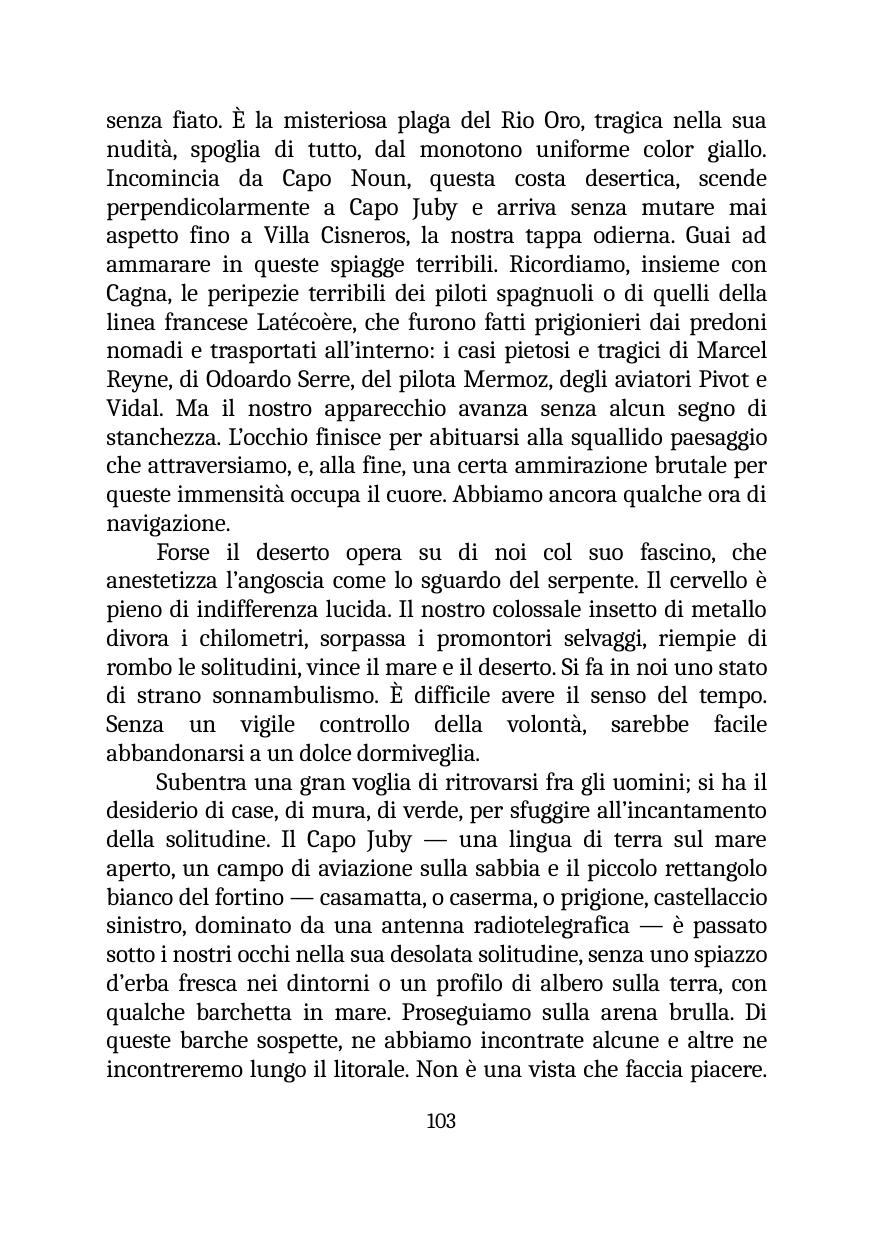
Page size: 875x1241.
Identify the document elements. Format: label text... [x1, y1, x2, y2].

text senza fiato. È la misteriosa plaga del Rio Oro, tragica nella sua nudità, spoglia di tutto, dal monotono uniforme color giallo. Incomincia da Capo Noun, questa costa desertica, scende perpendicolarmente a Capo Juby e arriva senza mutare mai aspetto fino a Villa Cisneros, la nostra tappa odierna. Guai ad ammarare in queste spiagge terribili. Ricordiamo, insieme con Cagna, le peripezie terribili dei piloti spagnuoli o di quelli della linea francese Latécoère, che furono fatti prigionieri dai predoni nomadi e trasportati all’interno: i casi pietosi e tragici di Marcel Reyne, di Odoardo Serre, del pilota Mermoz, degli aviatori Pivot e Vidal. Ma il nostro apparecchio avanza senza alcun segno di stanchezza. L’occhio finisce per abituarsi alla squallido paesaggio che attraversiamo, e, alla fine, una certa ammirazione brutale per queste immensità occupa il cuore. Abbiamo ancora qualche ora di navigazione. [106, 106, 768, 537]
text Forse il deserto opera su di noi col suo fascino, che anestetizza l’angoscia come lo sguardo del serpente. Il cervello è pieno di indifferenza lucida. Il nostro colossale insetto di metallo divora i chilometri, sorpassa i promontori selvaggi, riempie di rombo le solitudini, vince il mare e il deserto. Si fa in noi uno stato di strano sonnambulismo. È difficile avere il senso del tempo. Senza un vigile controllo della volontà, sarebbe facile abbandonarsi a un dolce dormiveglia. [106, 537, 768, 767]
text Subentra una gran voglia di ritrovarsi fra gli uomini; si ha il desiderio di case, di mura, di verde, per sfuggire all’incantamento della solitudine. Il Capo Juby — una lingua di terra sul mare aperto, un campo di aviazione sulla sabbia e il piccolo rettangolo bianco del fortino — casamatta, o caserma, o prigione, castellaccio sinistro, dominato da una antenna radiotelegrafica — è passato sotto i nostri occhi nella sua desolata solitudine, senza uno spiazzo d’erba fresca nei dintorni o un profilo di albero sulla terra, con qualche barchetta in mare. Proseguiamo sulla arena brulla. Di queste barche sospette, ne abbiamo incontrate alcune e altre ne incontreremo lungo il litorale. Non è una vista che faccia piacere. [106, 767, 768, 1084]
